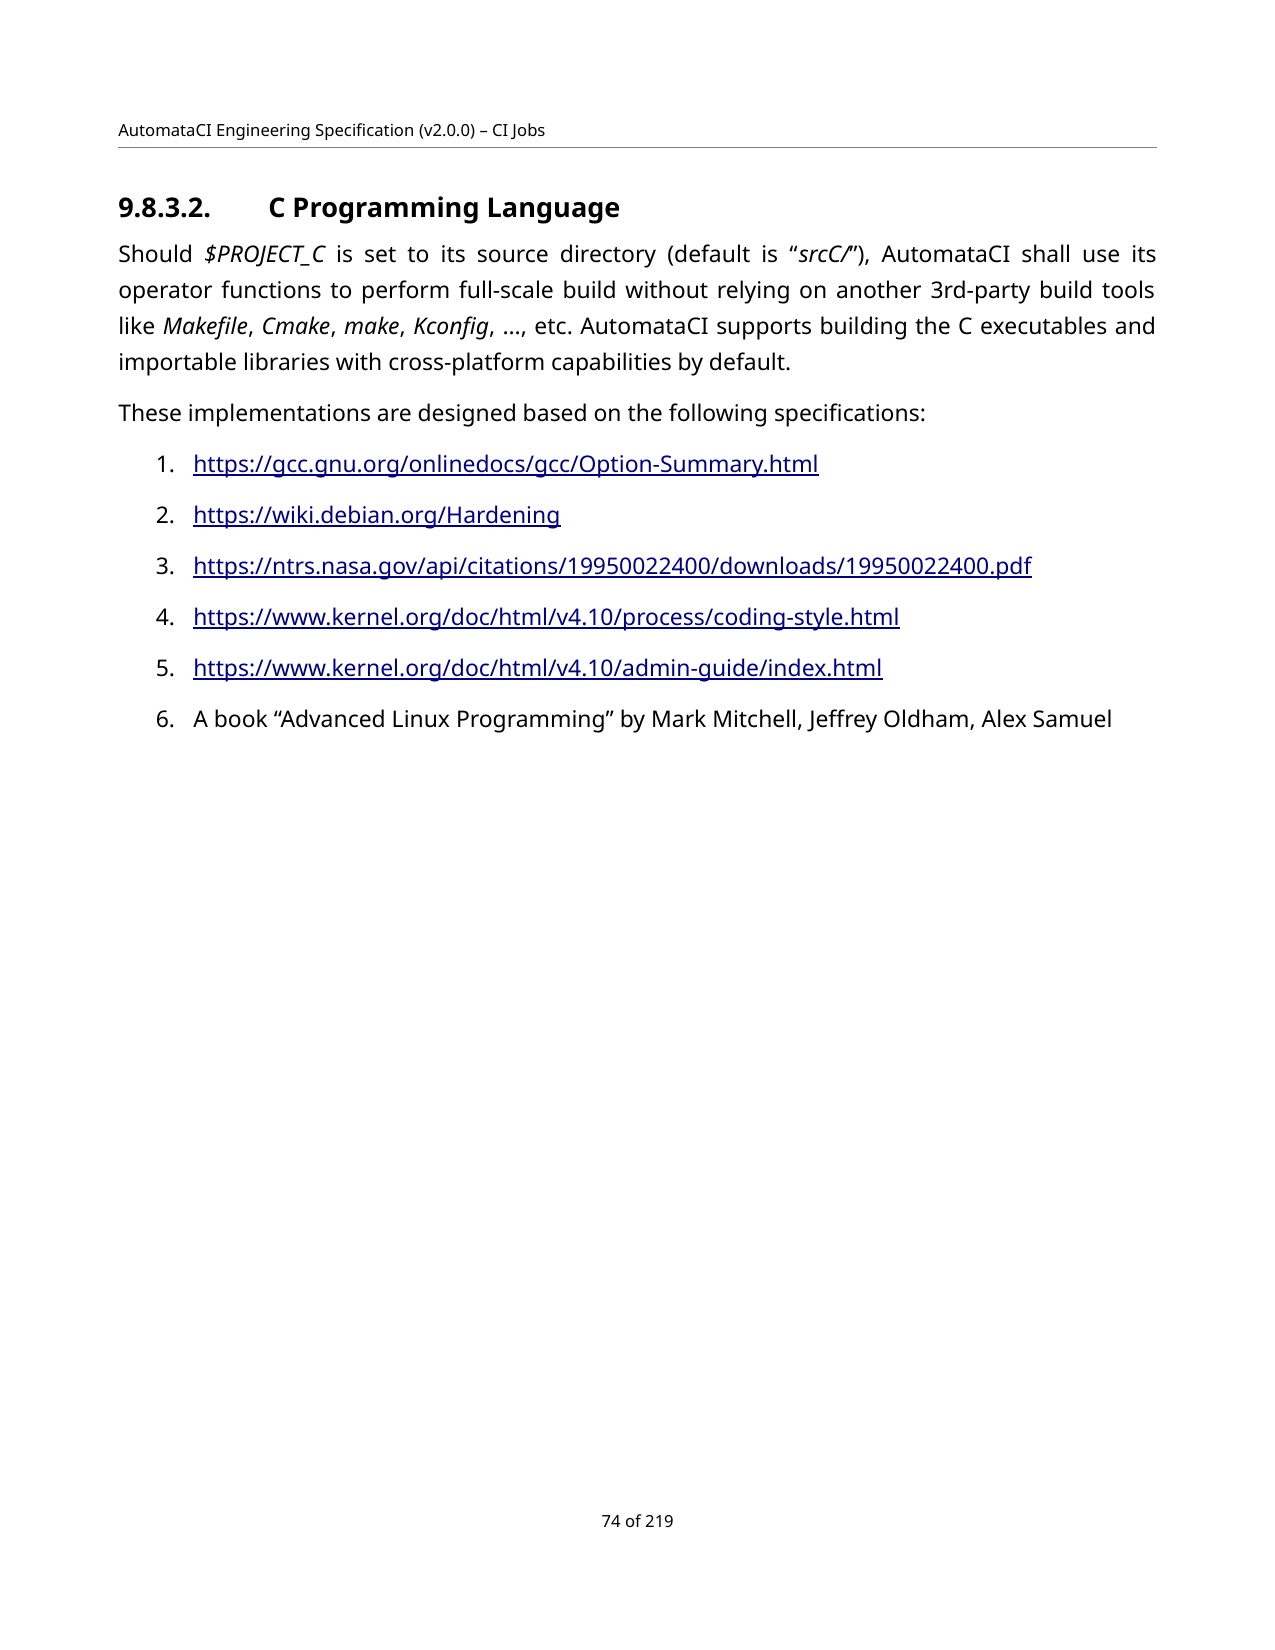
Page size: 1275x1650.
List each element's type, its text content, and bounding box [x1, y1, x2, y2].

subtitle C Programming Language [118, 189, 1157, 226]
list https://www.kernel.org/doc/html/v4.10/process/coding-style.html [156, 601, 1157, 632]
list https://wiki.debian.org/Hardening [156, 499, 1157, 530]
text These implementations are designed based on the following specifications: [118, 397, 1157, 428]
list https://ntrs.nasa.gov/api/citations/19950022400/downloads/19950022400.pdf [156, 550, 1157, 581]
list https://www.kernel.org/doc/html/v4.10/admin-guide/index.html [156, 652, 1157, 683]
list https://gcc.gnu.org/onlinedocs/gcc/Option-Summary.html [156, 448, 1157, 479]
text Should $PROJECT_C is set to its source directory (default is “srcC/”), AutomataCI shall use its operator functions to perform full-scale build without relying on another 3rd-party build tools like Makefile, Cmake, make, Kconfig, …, etc. AutomataCI supports building the C executables and importable libraries with cross-platform capabilities by default. [118, 238, 1157, 377]
list A book “Advanced Linux Programming” by Mark Mitchell, Jeffrey Oldham, Alex Samuel [156, 703, 1157, 734]
